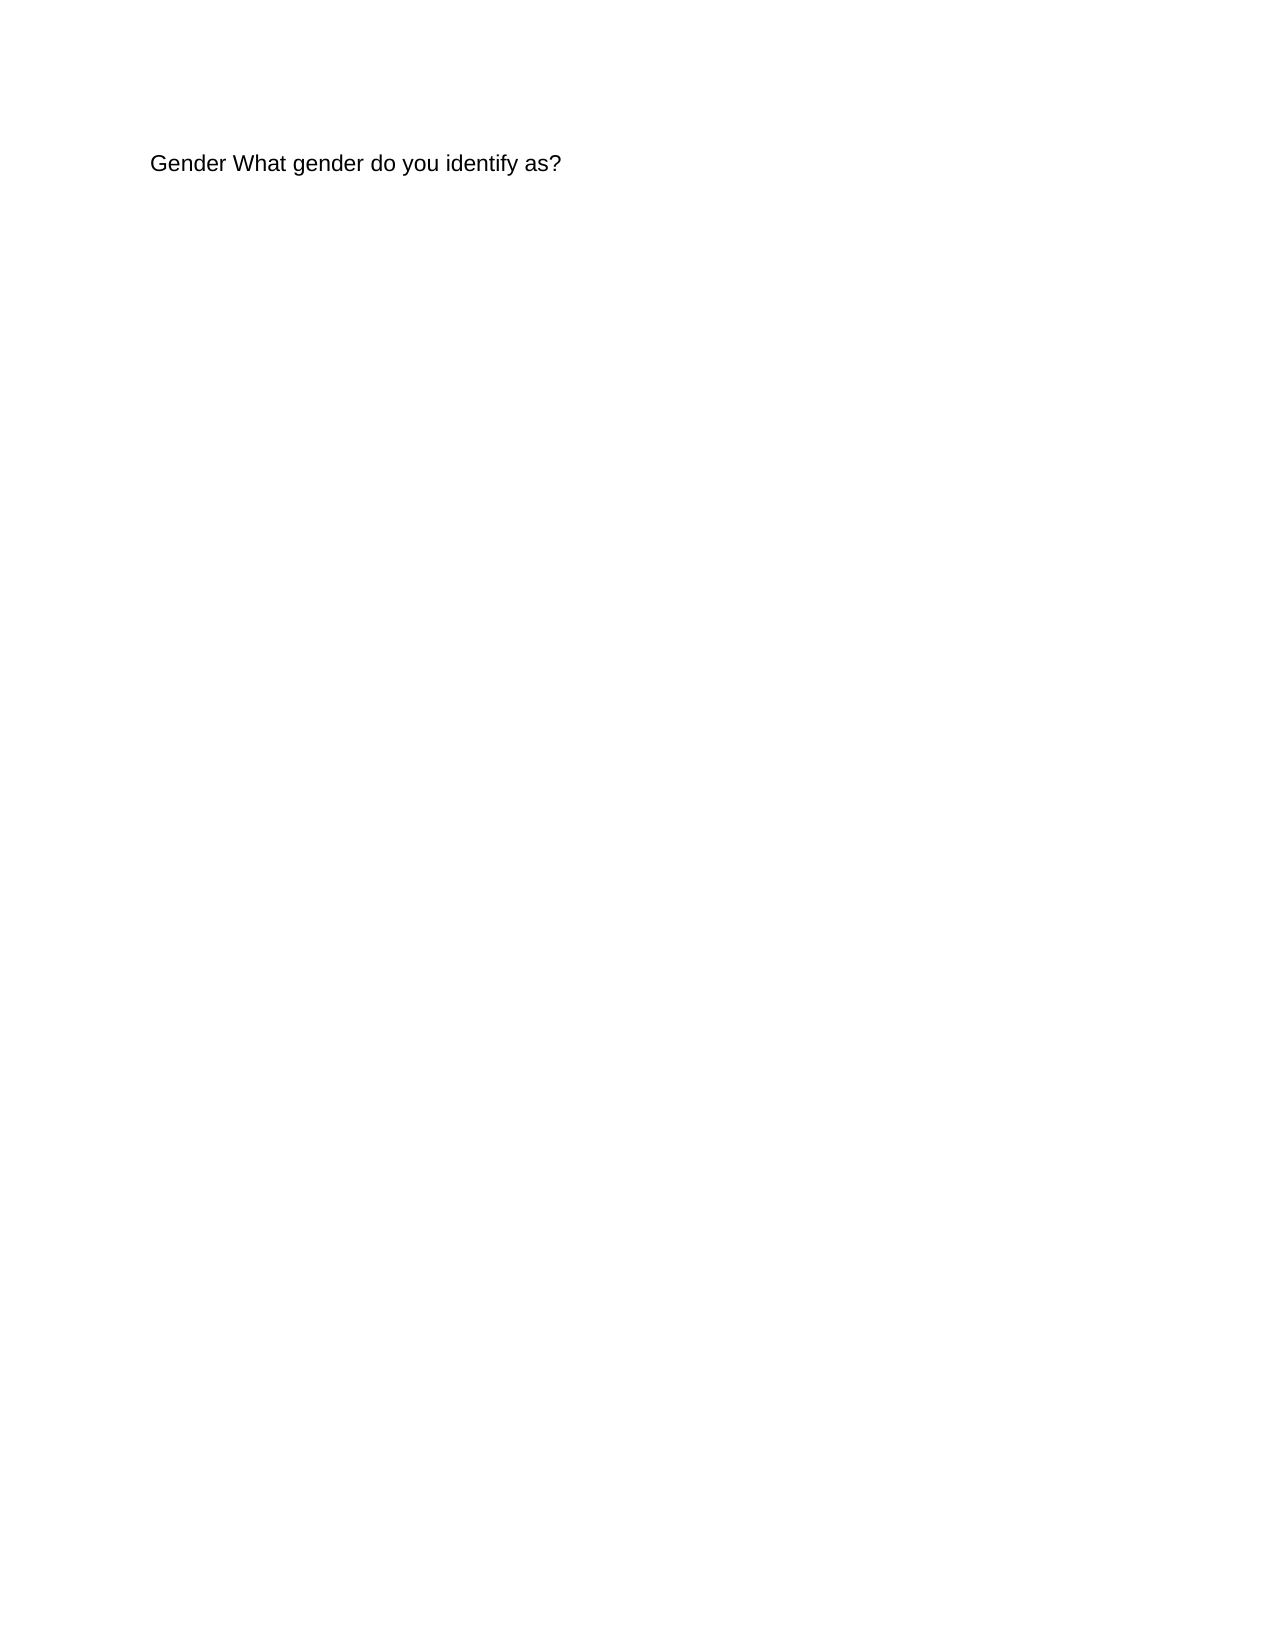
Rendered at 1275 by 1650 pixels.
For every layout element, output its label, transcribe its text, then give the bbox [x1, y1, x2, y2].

text Gender What gender do you identify as? [150, 150, 1125, 176]
